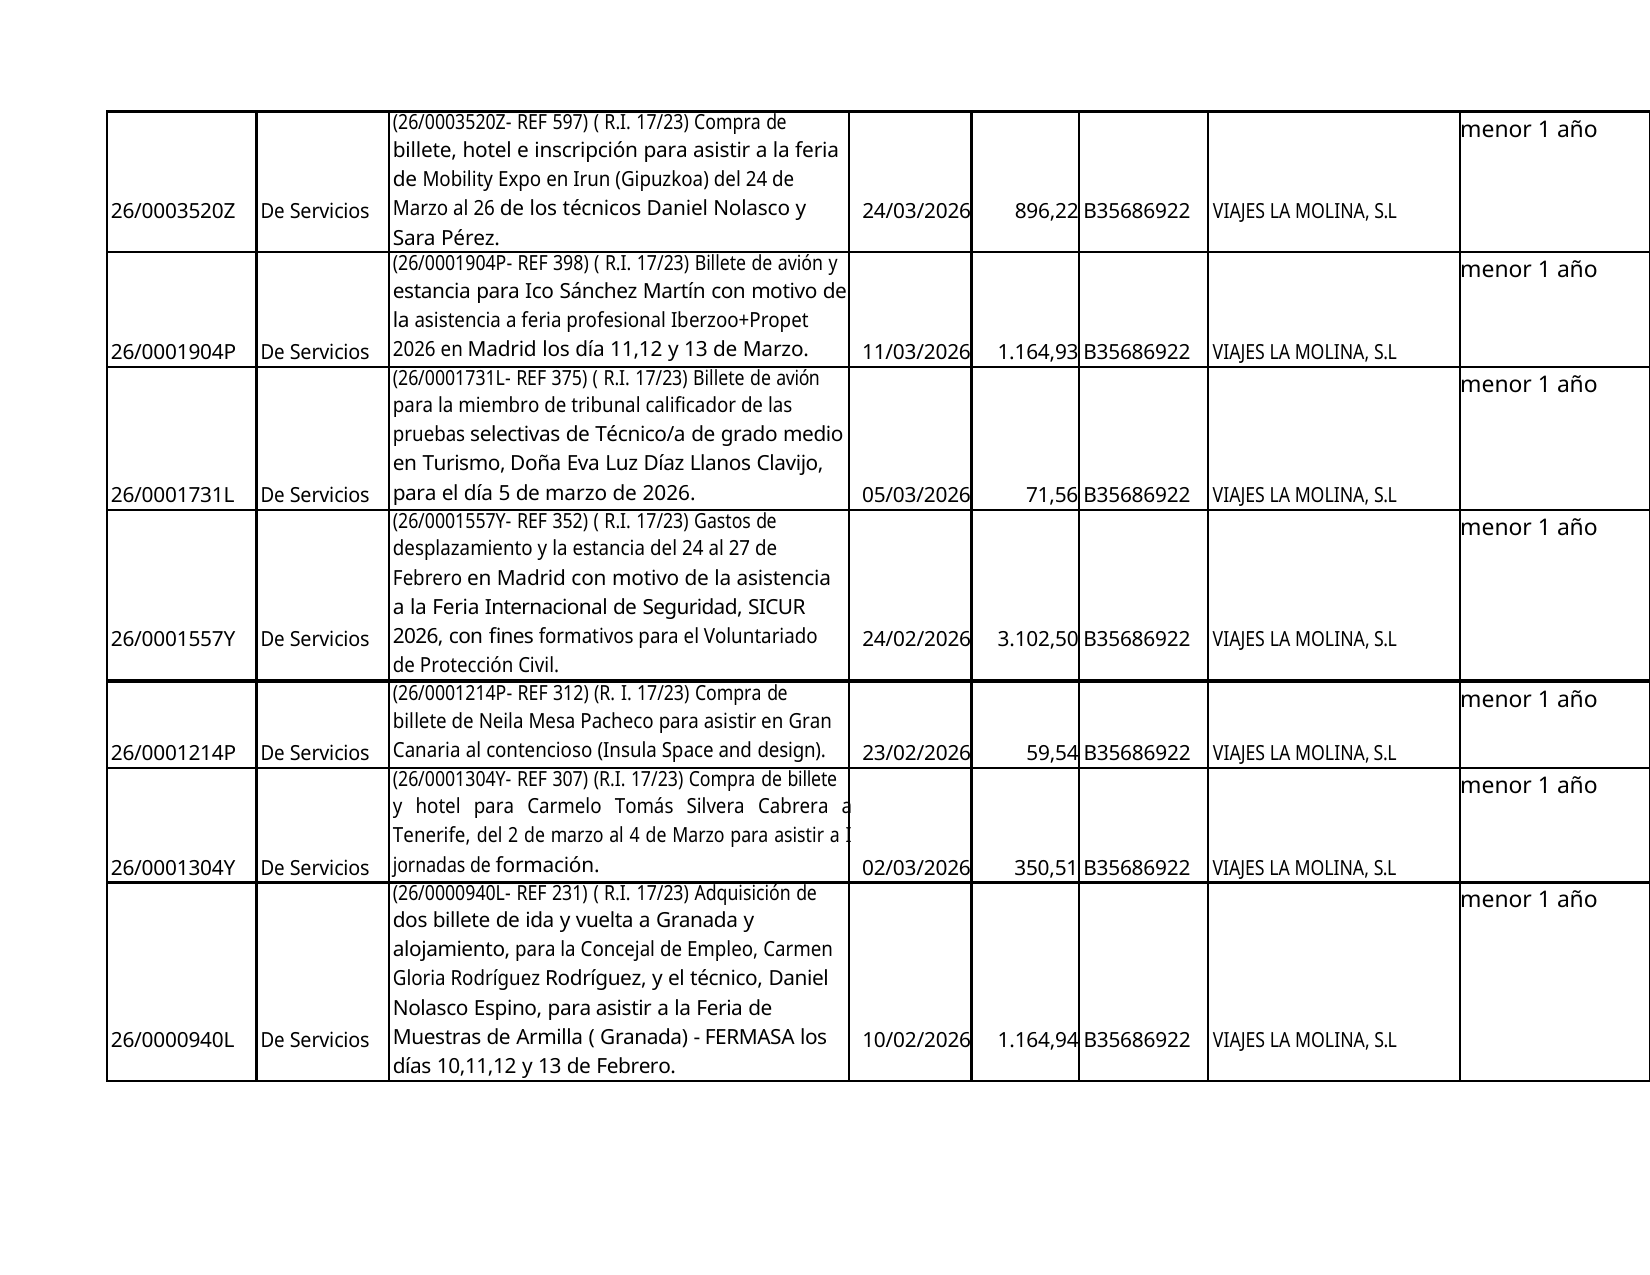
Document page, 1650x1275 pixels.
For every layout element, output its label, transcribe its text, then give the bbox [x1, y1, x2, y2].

table_cell VIAJES LA MOLINA, S.L [1209, 368, 1459, 509]
table_cell De Servicios [258, 511, 388, 678]
table_cell menor 1 año [1461, 113, 1649, 251]
table_cell 3.102,50 [973, 511, 1078, 678]
table_cell 1.164,93 [973, 253, 1078, 366]
table_cell 71,56 [973, 368, 1078, 509]
table_cell 26/0001557Y [108, 511, 255, 678]
table_cell menor 1 año [1461, 884, 1649, 1079]
table_cell 02/03/2026 [850, 769, 970, 881]
table_cell (26/0003520Z- REF 597) ( R.I. 17/23) Compra de billete, hotel e inscripción para asistir a la feria de Mobility Expo en Irun (Gipuzkoa) del 24 de Marzo al 26 de los técnicos Daniel Nolasco y Sara Pérez. [390, 113, 848, 251]
table_header 59,54 [973, 683, 1078, 767]
table_cell 26/0001904P [108, 253, 255, 366]
table_cell 26/0000940L [108, 884, 255, 1079]
table_cell 1.164,94 [973, 884, 1078, 1079]
table_cell VIAJES LA MOLINA, S.L [1209, 113, 1459, 251]
table_cell (26/0001557Y- REF 352) ( R.I. 17/23) Gastos de desplazamiento y la estancia del 24 al 27 de Febrero en Madrid con motivo de la asistencia a la Feria Internacional de Seguridad, SICUR 2026, con fines formativos para el Voluntariado de Protección Civil. [390, 511, 848, 678]
table_cell 896,22 [973, 113, 1078, 251]
table_cell De Servicios [258, 368, 388, 509]
table_cell De Servicios [258, 253, 388, 366]
table_cell menor 1 año [1461, 253, 1649, 366]
table_cell B35686922 [1080, 253, 1207, 366]
table_cell 26/0003520Z [108, 113, 255, 251]
table_cell menor 1 año [1461, 511, 1649, 678]
table_cell 350,51 [973, 769, 1078, 881]
table_cell menor 1 año [1461, 769, 1649, 881]
table_cell B35686922 [1080, 884, 1207, 1079]
table_cell 10/02/2026 [850, 884, 970, 1079]
table_cell VIAJES LA MOLINA, S.L [1209, 769, 1459, 881]
table_cell (26/0001904P- REF 398) ( R.I. 17/23) Billete de avión y estancia para Ico Sánchez Martín con motivo de la asistencia a feria profesional Iberzoo+Propet 2026 en Madrid los día 11,12 y 13 de Marzo. [390, 253, 848, 366]
table_cell B35686922 [1080, 511, 1207, 678]
table_cell menor 1 año [1461, 368, 1649, 509]
table_cell VIAJES LA MOLINA, S.L [1209, 253, 1459, 366]
table_header De Servicios [258, 683, 388, 767]
table_header 23/02/2026 [850, 683, 970, 767]
table_header VIAJES LA MOLINA, S.L [1209, 683, 1459, 767]
table_cell B35686922 [1080, 769, 1207, 881]
table_header (26/0001214P- REF 312) (R. I. 17/23) Compra de billete de Neila Mesa Pacheco para asistir en Gran Canaria al contencioso (Insula Space and design). [390, 683, 848, 767]
table_cell 05/03/2026 [850, 368, 970, 509]
table_cell VIAJES LA MOLINA, S.L [1209, 511, 1459, 678]
table_cell B35686922 [1080, 368, 1207, 509]
table_cell (26/0001731L- REF 375) ( R.I. 17/23) Billete de avión para la miembro de tribunal calificador de las pruebas selectivas de Técnico/a de grado medio en Turismo, Doña Eva Luz Díaz Llanos Clavijo, para el día 5 de marzo de 2026. [390, 368, 848, 509]
table_cell 24/03/2026 [850, 113, 970, 251]
table_cell VIAJES LA MOLINA, S.L [1209, 884, 1459, 1079]
table_cell 26/0001731L [108, 368, 255, 509]
table_cell 11/03/2026 [850, 253, 970, 366]
table_cell B35686922 [1080, 113, 1207, 251]
table_cell De Servicios [258, 884, 388, 1079]
table_header 26/0001214P [108, 683, 255, 767]
table_cell 24/02/2026 [850, 511, 970, 678]
table_cell De Servicios [258, 769, 388, 881]
table_cell (26/0000940L- REF 231) ( R.I. 17/23) Adquisición de dos billete de ida y vuelta a Granada y alojamiento, para la Concejal de Empleo, Carmen Gloria Rodríguez Rodríguez, y el técnico, Daniel Nolasco Espino, para asistir a la Feria de Muestras de Armilla ( Granada) - FERMASA los días 10,11,12 y 13 de Febrero. [390, 884, 848, 1079]
table_cell De Servicios [258, 113, 388, 251]
table_header B35686922 [1080, 683, 1207, 767]
table_cell (26/0001304Y- REF 307) (R.I. 17/23) Compra de billete y hotel para Carmelo Tomás Silvera Cabrera a Tenerife, del 2 de marzo al 4 de Marzo para asistir a I jornadas de formación. [390, 769, 848, 881]
table_cell 26/0001304Y [108, 769, 255, 881]
table_header menor 1 año [1461, 683, 1649, 767]
